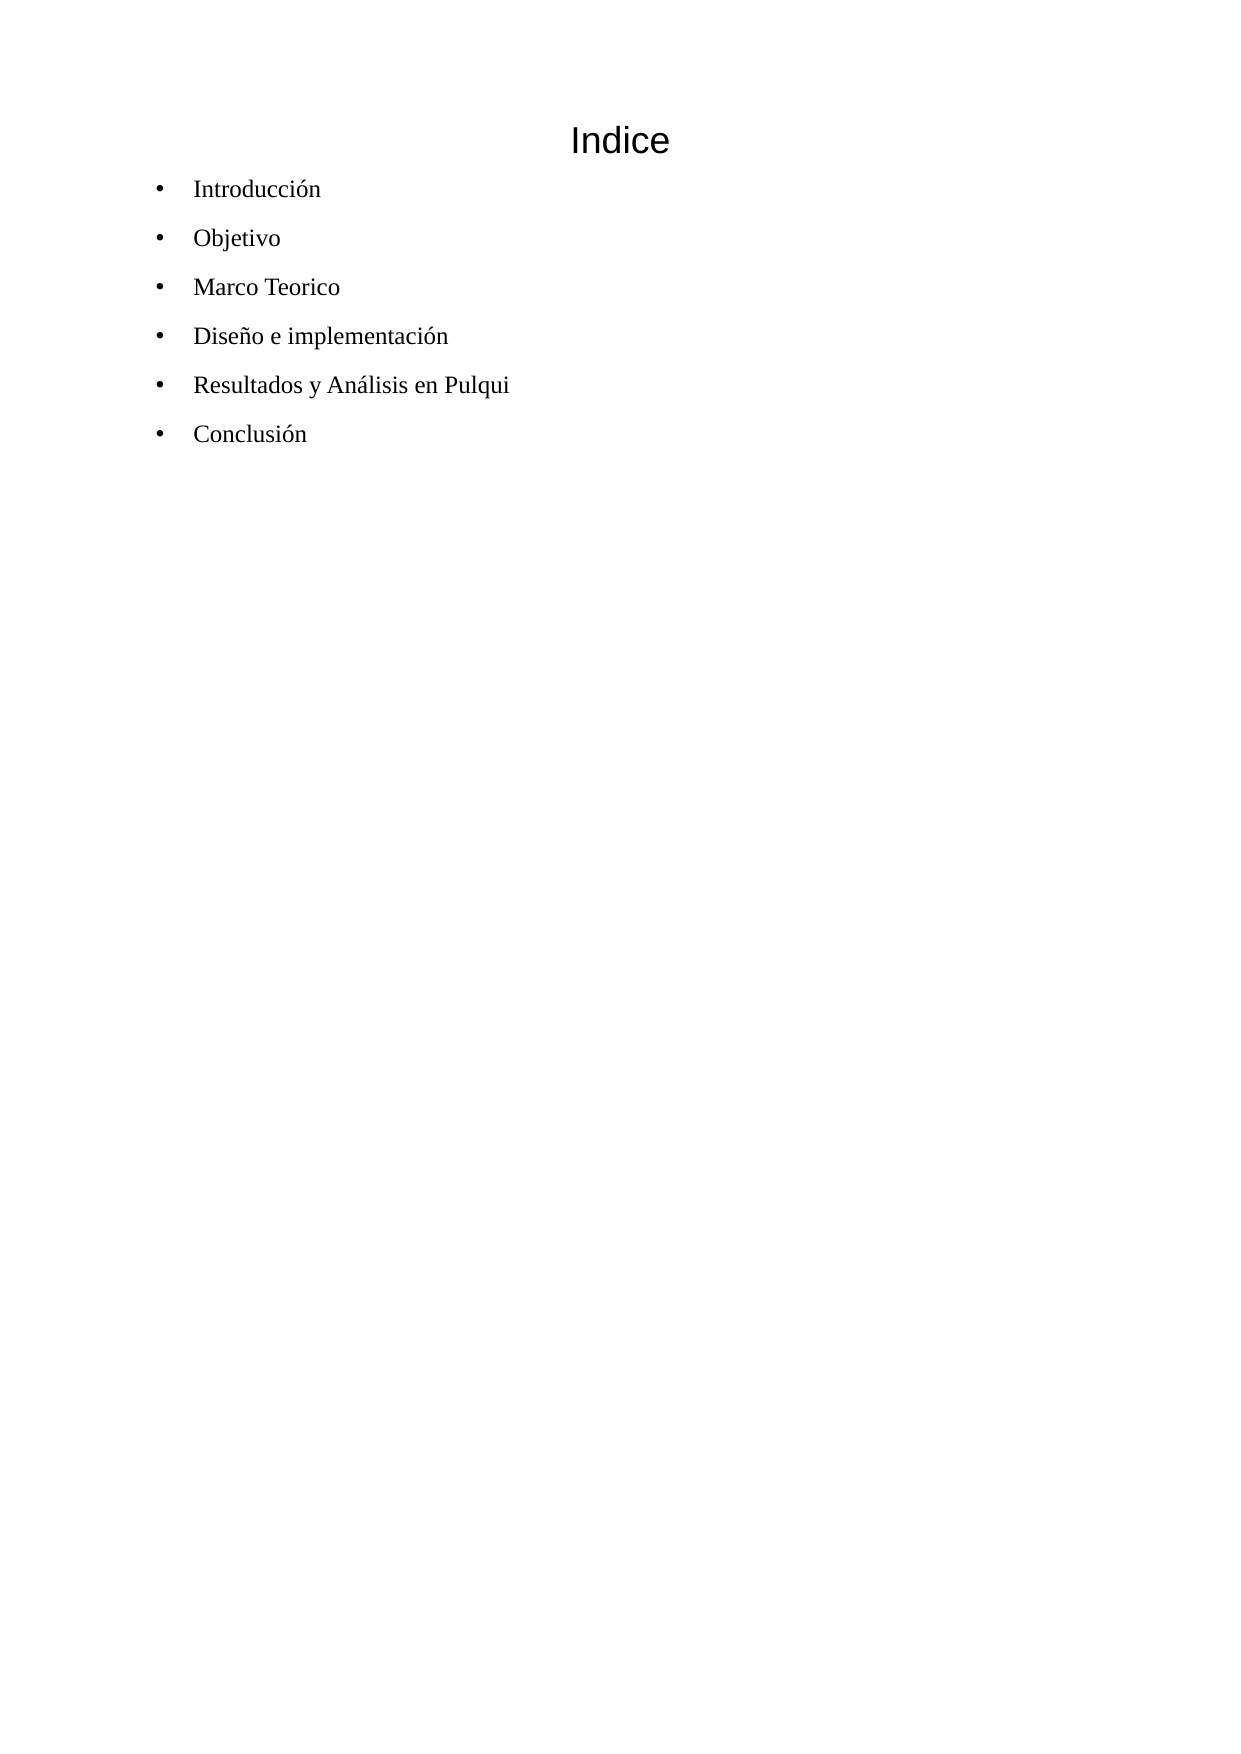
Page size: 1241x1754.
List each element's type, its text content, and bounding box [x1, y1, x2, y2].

list Objetivo [156, 223, 1122, 252]
list Introducción [156, 174, 1122, 202]
list Diseño e implementación [156, 321, 1122, 350]
subtitle Indice [118, 118, 1122, 161]
list Conclusión [156, 419, 1122, 448]
list Marco Teorico [156, 272, 1122, 301]
list Resultados y Análisis en Pulqui [156, 370, 1122, 399]
